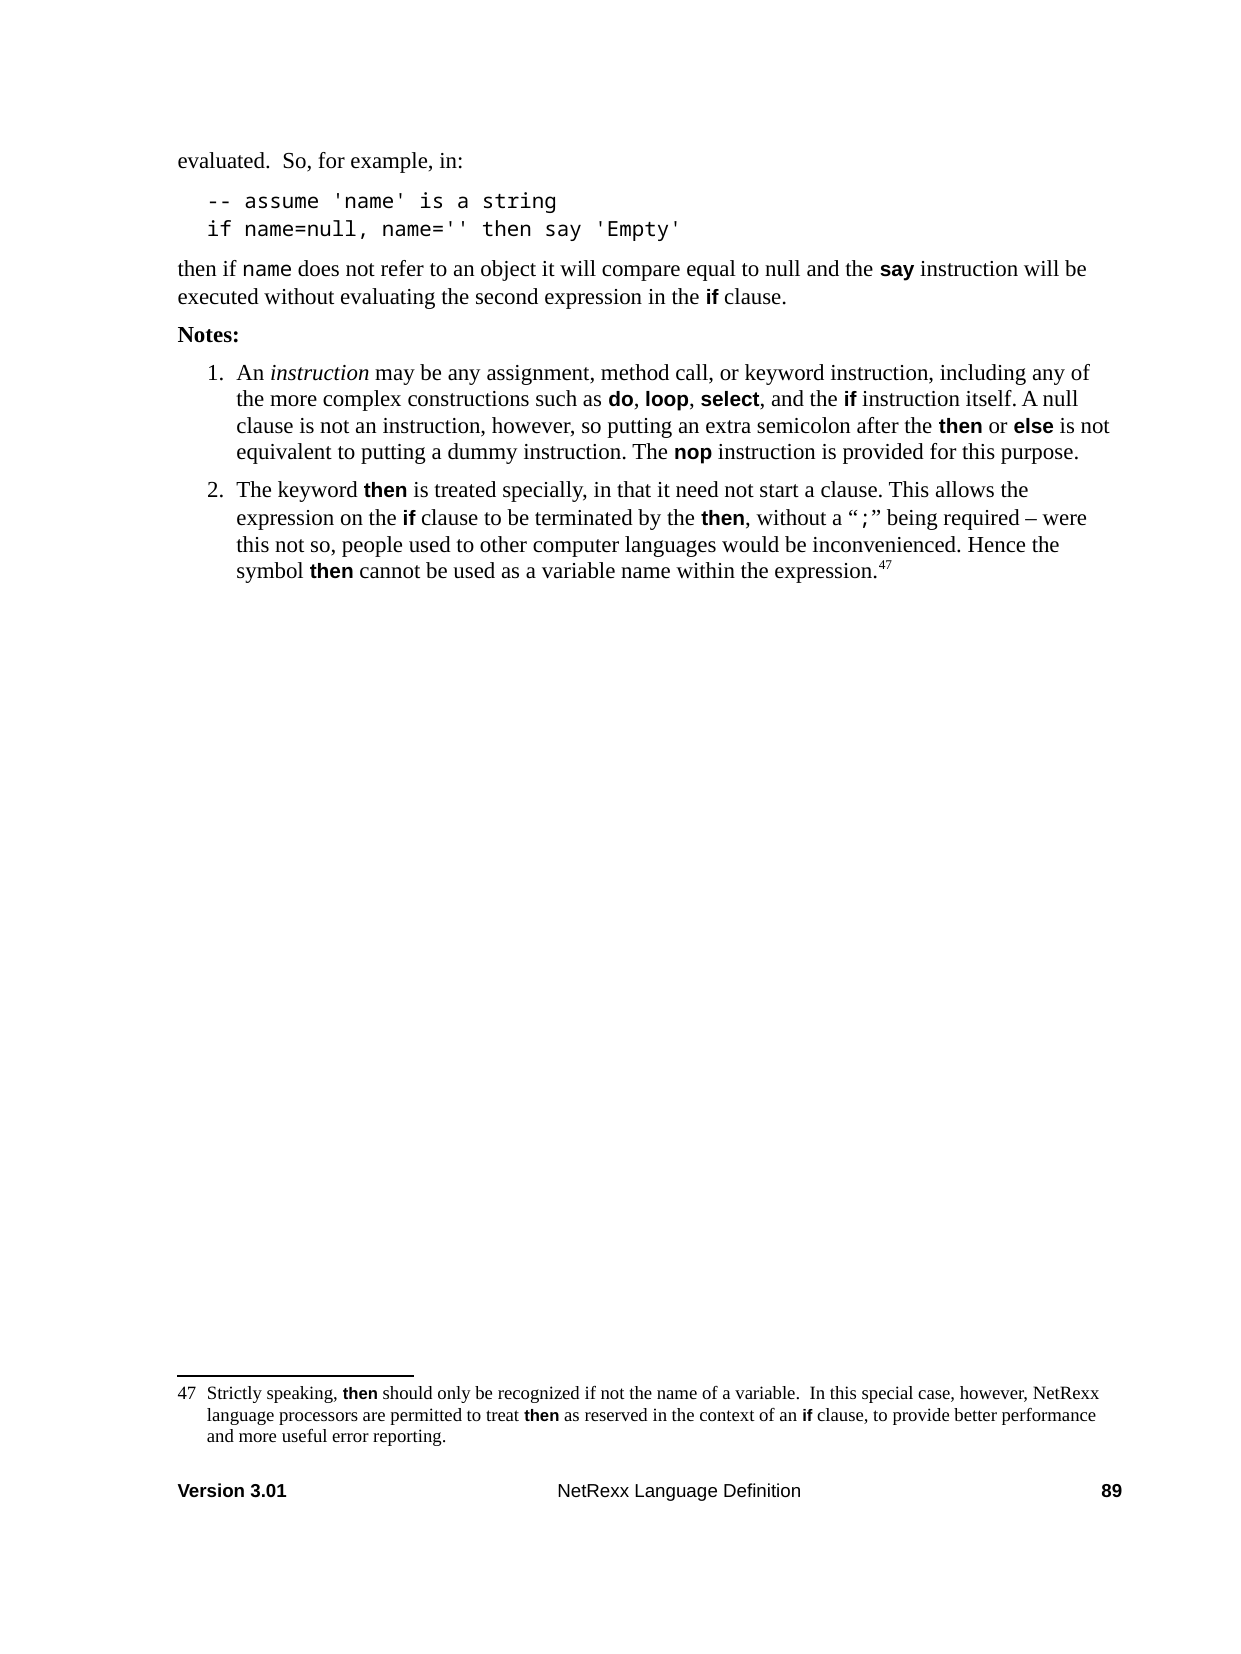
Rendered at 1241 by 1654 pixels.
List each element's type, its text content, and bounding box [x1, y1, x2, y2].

list The keyword then is treated specially, in that it need not start a clause. This allows the expression on the if clause to be terminated by the then, without a “;” being required – were this not so, people used to other computer languages would be inconvenienced. Hence the symbol then cannot be used as a variable name within the expression. [207, 476, 1122, 584]
text evaluated. So, for example, in: [177, 148, 1122, 174]
text -- assume 'name' is a string if name=null, name='' then say 'Empty' [207, 186, 1122, 243]
list An instruction may be any assignment, method call, or keyword instruction, including any of the more complex constructions such as do, loop, select, and the if instruction itself. A null clause is not an instruction, however, so putting an extra semicolon after the then or else is not equivalent to putting a dummy instruction. The nop instruction is provided for this purpose. [207, 359, 1122, 464]
list Strictly speaking, then should only be recognized if not the name of a variable. In this special case, however, NetRexx language processors are permitted to treat then as reserved in the context of an if clause, to provide better performance and more useful error reporting. [177, 1382, 1122, 1447]
text Notes: [177, 321, 1122, 347]
text then if name does not refer to an object it will compare equal to null and the say instruction will be executed without evaluating the second expression in the if clause. [177, 254, 1122, 309]
